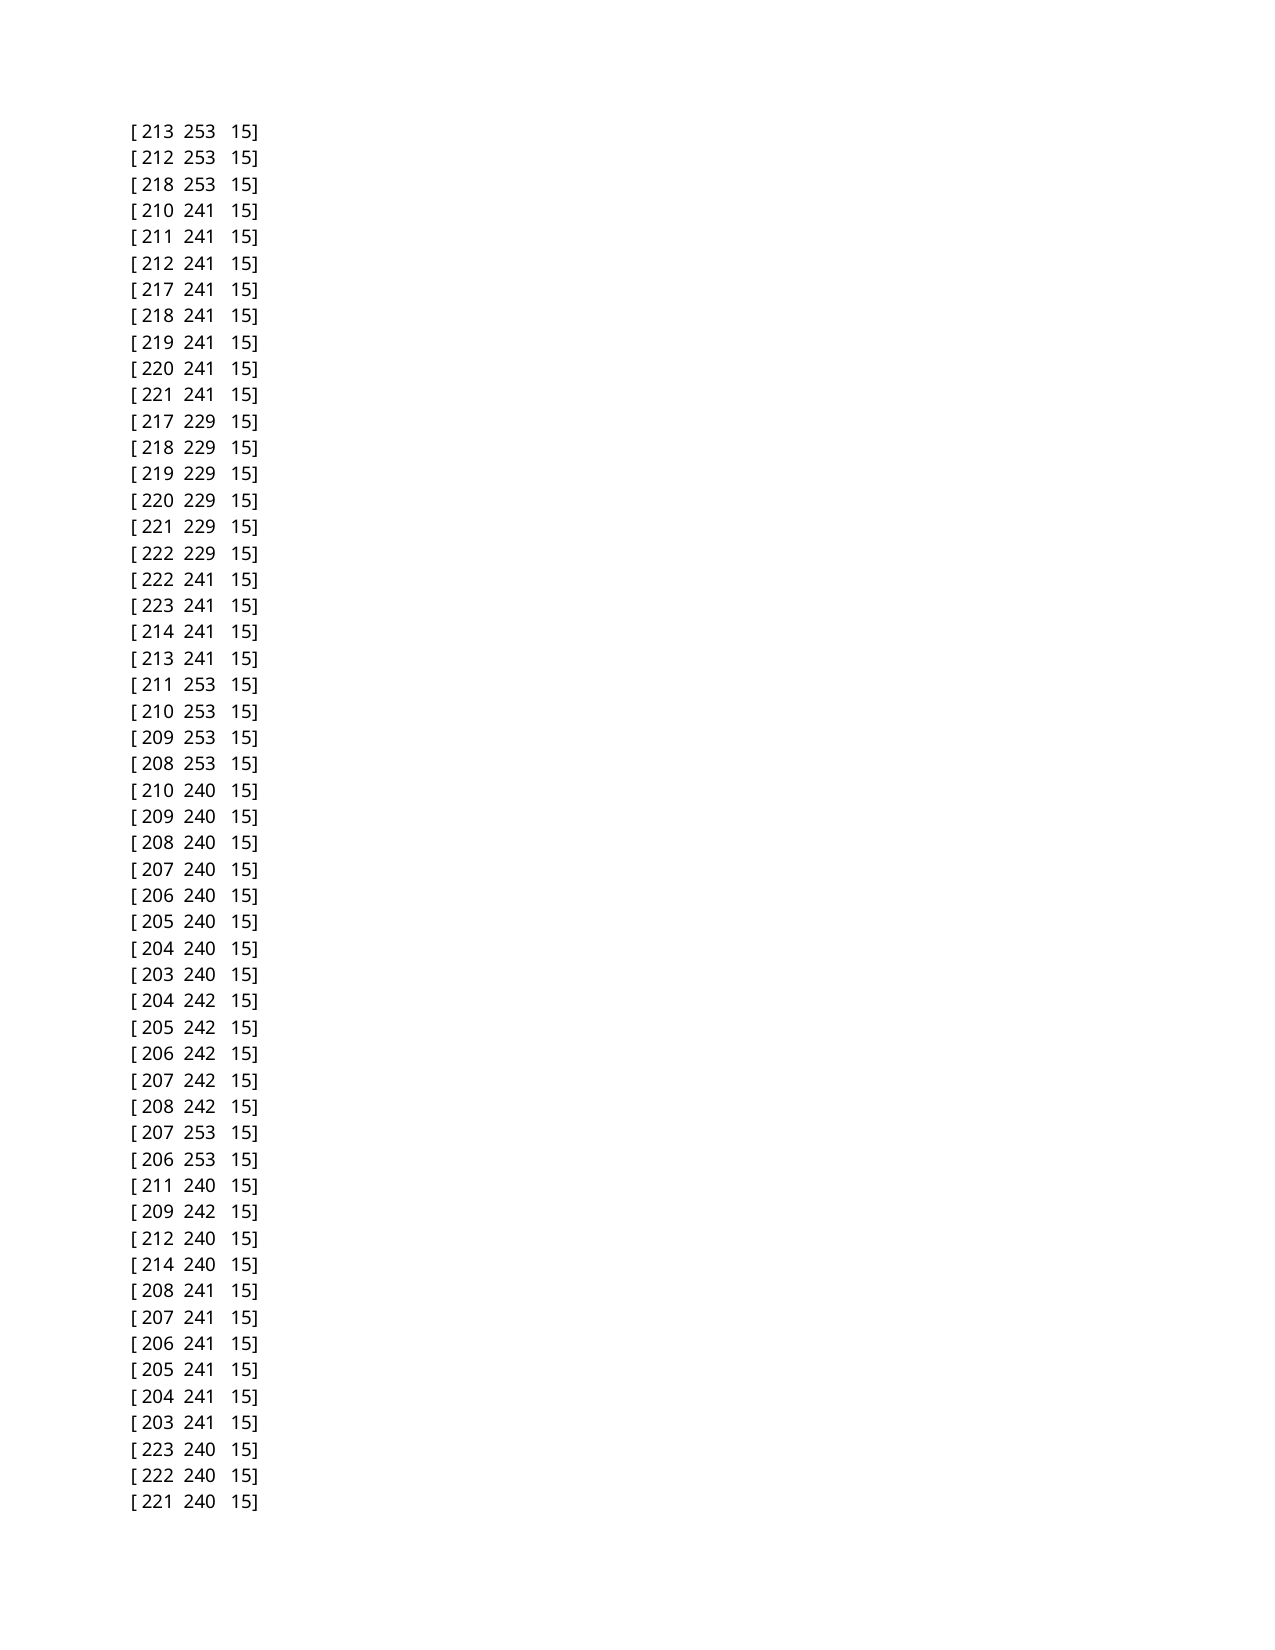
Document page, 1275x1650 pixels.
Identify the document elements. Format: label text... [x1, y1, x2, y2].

text [ 209 240 15] [118, 803, 1157, 830]
text [ 207 240 15] [118, 856, 1157, 882]
text [ 203 241 15] [118, 1409, 1157, 1436]
text [ 222 240 15] [118, 1462, 1157, 1488]
text [ 208 241 15] [118, 1278, 1157, 1304]
text [ 219 229 15] [118, 461, 1157, 487]
text [ 210 241 15] [118, 197, 1157, 223]
text [ 217 229 15] [118, 408, 1157, 434]
text [ 212 240 15] [118, 1225, 1157, 1251]
text [ 203 240 15] [118, 961, 1157, 988]
text [ 204 240 15] [118, 935, 1157, 961]
text [ 213 241 15] [118, 645, 1157, 672]
text [ 212 253 15] [118, 144, 1157, 171]
text [ 205 241 15] [118, 1357, 1157, 1383]
text [ 211 240 15] [118, 1172, 1157, 1199]
text [ 206 253 15] [118, 1146, 1157, 1172]
text [ 208 240 15] [118, 830, 1157, 856]
text [ 221 241 15] [118, 382, 1157, 408]
text [ 212 241 15] [118, 250, 1157, 276]
text [ 220 241 15] [118, 355, 1157, 382]
text [ 204 242 15] [118, 988, 1157, 1014]
text [ 214 240 15] [118, 1251, 1157, 1278]
text [ 213 253 15] [118, 118, 1157, 144]
text [ 222 229 15] [118, 540, 1157, 566]
text [ 218 253 15] [118, 171, 1157, 197]
text [ 219 241 15] [118, 329, 1157, 355]
text [ 222 241 15] [118, 566, 1157, 592]
text [ 210 253 15] [118, 698, 1157, 724]
text [ 220 229 15] [118, 487, 1157, 513]
text [ 223 240 15] [118, 1436, 1157, 1462]
text [ 214 241 15] [118, 619, 1157, 645]
text [ 223 241 15] [118, 592, 1157, 619]
text [ 218 241 15] [118, 303, 1157, 329]
text [ 208 242 15] [118, 1093, 1157, 1119]
text [ 217 241 15] [118, 276, 1157, 303]
text [ 204 241 15] [118, 1383, 1157, 1409]
text [ 221 229 15] [118, 513, 1157, 540]
text [ 205 240 15] [118, 909, 1157, 935]
text [ 207 253 15] [118, 1119, 1157, 1146]
text [ 218 229 15] [118, 434, 1157, 461]
text [ 208 253 15] [118, 751, 1157, 777]
text [ 209 242 15] [118, 1199, 1157, 1225]
text [ 209 253 15] [118, 724, 1157, 751]
text [ 206 241 15] [118, 1330, 1157, 1357]
text [ 210 240 15] [118, 777, 1157, 803]
text [ 211 253 15] [118, 672, 1157, 698]
text [ 221 240 15] [118, 1488, 1157, 1515]
text [ 206 240 15] [118, 882, 1157, 909]
text [ 211 241 15] [118, 223, 1157, 250]
text [ 205 242 15] [118, 1014, 1157, 1041]
text [ 207 242 15] [118, 1067, 1157, 1093]
text [ 206 242 15] [118, 1041, 1157, 1067]
text [ 207 241 15] [118, 1304, 1157, 1330]
